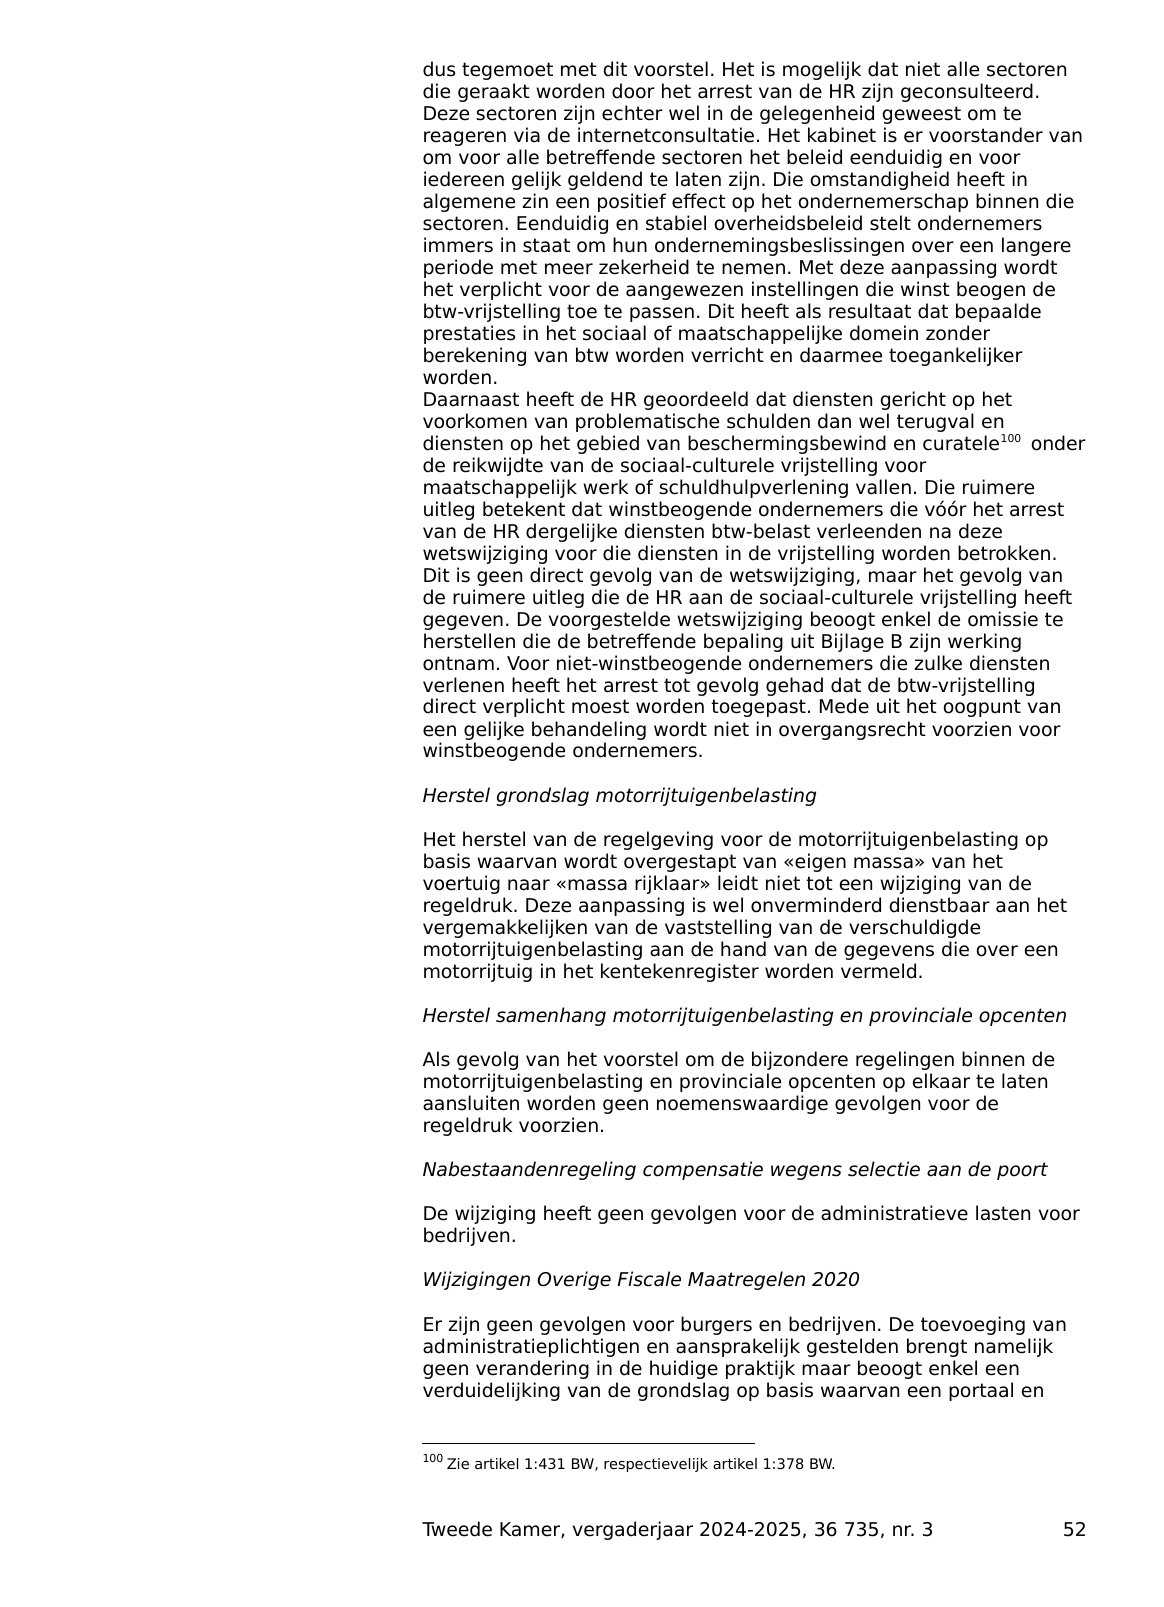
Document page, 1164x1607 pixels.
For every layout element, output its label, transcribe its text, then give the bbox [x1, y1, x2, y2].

subtitle Herstel grondslag motorrijtuigenbelasting [422, 784, 1087, 807]
text Er zijn geen gevolgen voor burgers en bedrijven. De toevoeging van administratieplichtigen en aansprakelijk gestelden brengt namelijk geen verandering in de huidige praktijk maar beoogt enkel een verduidelijking van de grondslag op basis waarvan een portaal en [422, 1313, 1087, 1401]
text dus tegemoet met dit voorstel. Het is mogelijk dat niet alle sectoren die geraakt worden door het arrest van de HR zijn geconsulteerd. Deze sectoren zijn echter wel in de gelegenheid geweest om te reageren via de internetconsultatie. Het kabinet is er voorstander van om voor alle betreffende sectoren het beleid eenduidig en voor iedereen gelijk geldend te laten zijn. Die omstandigheid heeft in algemene zin een positief effect op het ondernemerschap binnen die sectoren. Eenduidig en stabiel overheidsbeleid stelt ondernemers immers in staat om hun ondernemingsbeslissingen over een langere periode met meer zekerheid te nemen. Met deze aanpassing wordt het verplicht voor de aangewezen instellingen die winst beogen de btw-vrijstelling toe te passen. Dit heeft als resultaat dat bepaalde prestaties in het sociaal of maatschappelijke domein zonder berekening van btw worden verricht en daarmee toegankelijker worden. [422, 59, 1087, 389]
text Daarnaast heeft de HR geoordeeld dat diensten gericht op het voorkomen van problematische schulden dan wel terugval en diensten op het gebied van beschermingsbewind en curatele onder de reikwijdte van de sociaal-culturele vrijstelling voor maatschappelijk werk of schuldhulpverlening vallen. Die ruimere uitleg betekent dat winstbeogende ondernemers die vóór het arrest van de HR dergelijke diensten btw-belast verleenden na deze wetswijziging voor die diensten in de vrijstelling worden betrokken. Dit is geen direct gevolg van de wetswijziging, maar het gevolg van de ruimere uitleg die de HR aan de sociaal-culturele vrijstelling heeft gegeven. De voorgestelde wetswijziging beoogt enkel de omissie te herstellen die de betreffende bepaling uit Bijlage B zijn werking ontnam. Voor niet-winstbeogende ondernemers die zulke diensten verlenen heeft het arrest tot gevolg gehad dat de btw-vrijstelling direct verplicht moest worden toegepast. Mede uit het oogpunt van een gelijke behandeling wordt niet in overgangsrecht voorzien voor winstbeogende ondernemers. [422, 389, 1087, 762]
subtitle Nabestaandenregeling compensatie wegens selectie aan de poort [422, 1159, 1087, 1181]
text Als gevolg van het voorstel om de bijzondere regelingen binnen de motorrijtuigenbelasting en provinciale opcenten op elkaar te laten aansluiten worden geen noemenswaardige gevolgen voor de regeldruk voorzien. [422, 1049, 1087, 1137]
text Zie artikel 1:431 BW, respectievelijk artikel 1:378 BW. [422, 1452, 1087, 1474]
text Het herstel van de regelgeving voor de motorrijtuigenbelasting op basis waarvan wordt overgestapt van «eigen massa» van het voertuig naar «massa rijklaar» leidt niet tot een wijziging van de regeldruk. Deze aanpassing is wel onverminderd dienstbaar aan het vergemakkelijken van de vaststelling van de verschuldigde motorrijtuigenbelasting aan de hand van de gegevens die over een motorrijtuig in het kentekenregister worden vermeld. [422, 829, 1087, 983]
text De wijziging heeft geen gevolgen voor de administratieve lasten voor bedrijven. [422, 1203, 1087, 1247]
subtitle Herstel samenhang motorrijtuigenbelasting en provinciale opcenten [422, 1005, 1087, 1027]
subtitle Wijzigingen Overige Fiscale Maatregelen 2020 [422, 1269, 1087, 1291]
